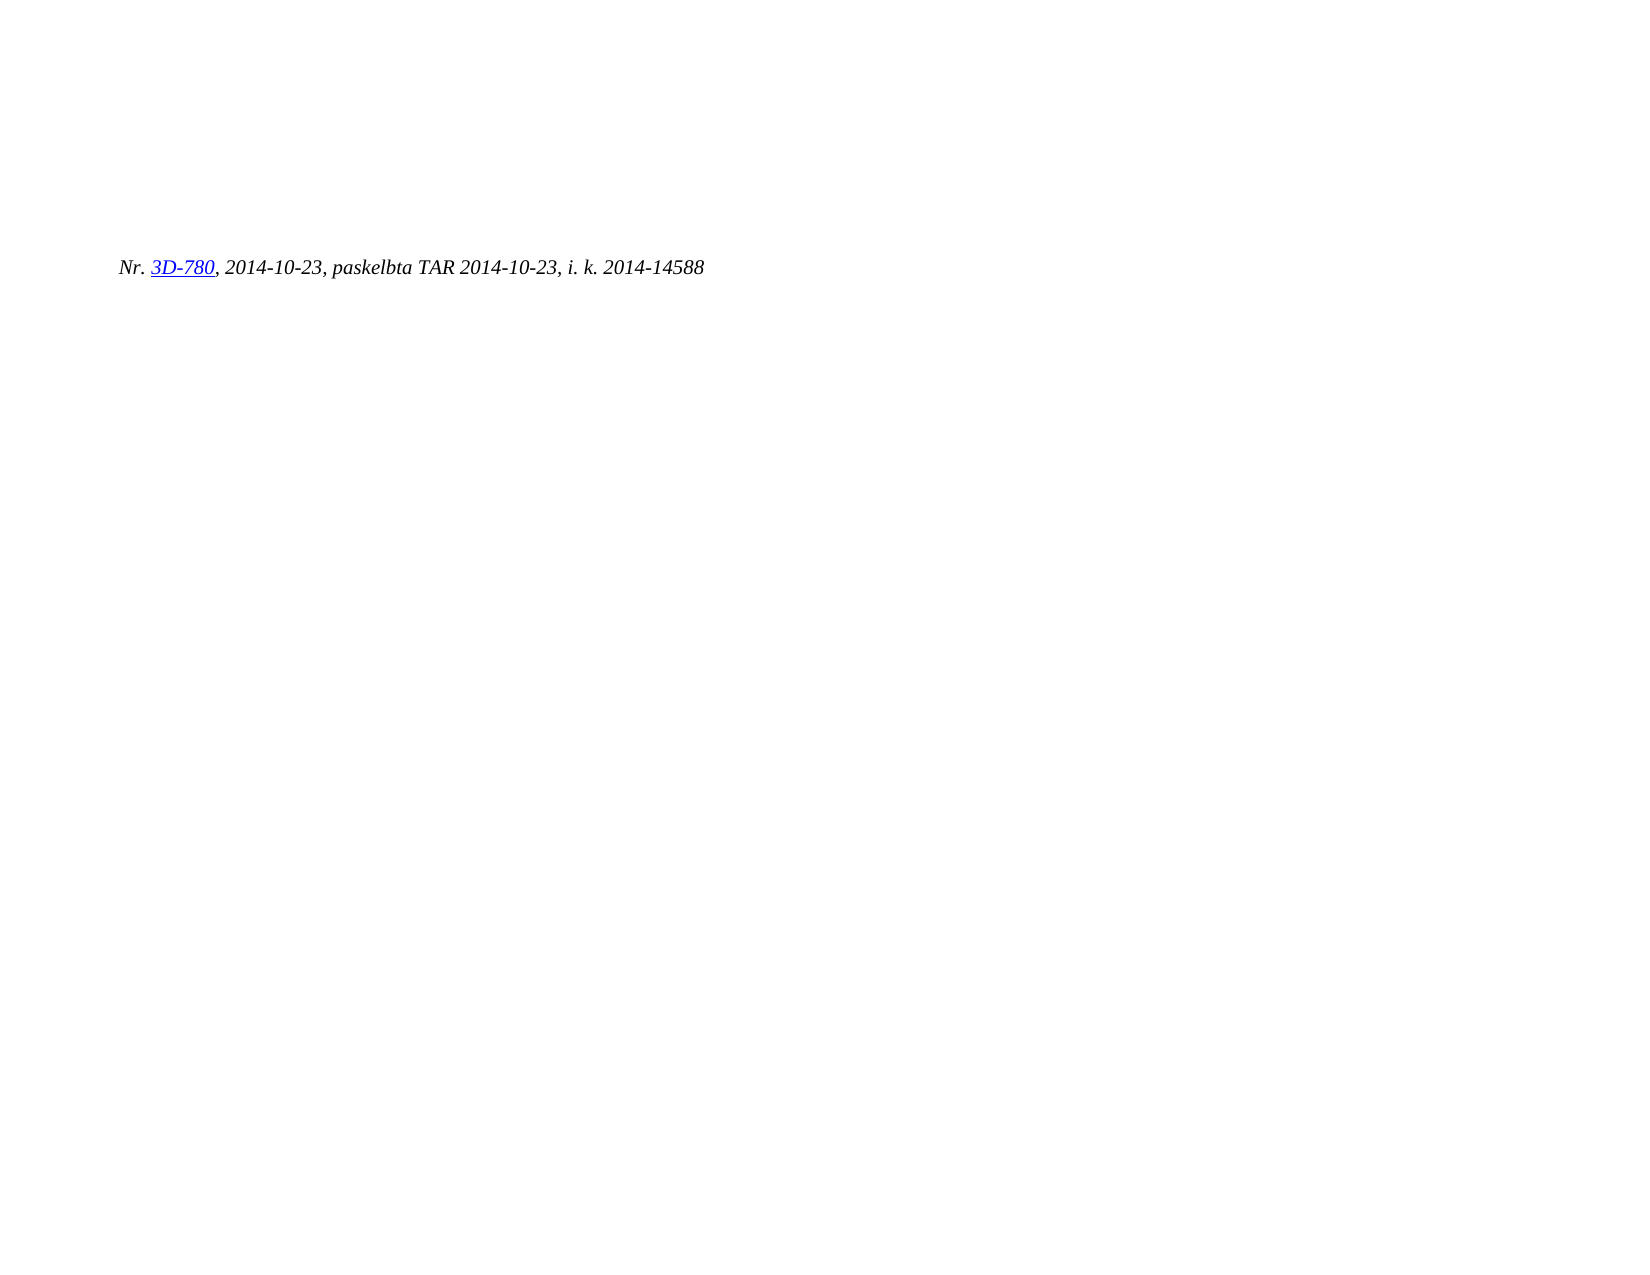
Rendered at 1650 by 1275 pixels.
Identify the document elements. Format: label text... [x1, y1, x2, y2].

text Nr. 3D-780, 2014-10-23, paskelbta TAR 2014-10-23, i. k. 2014-14588 [118, 255, 1531, 279]
